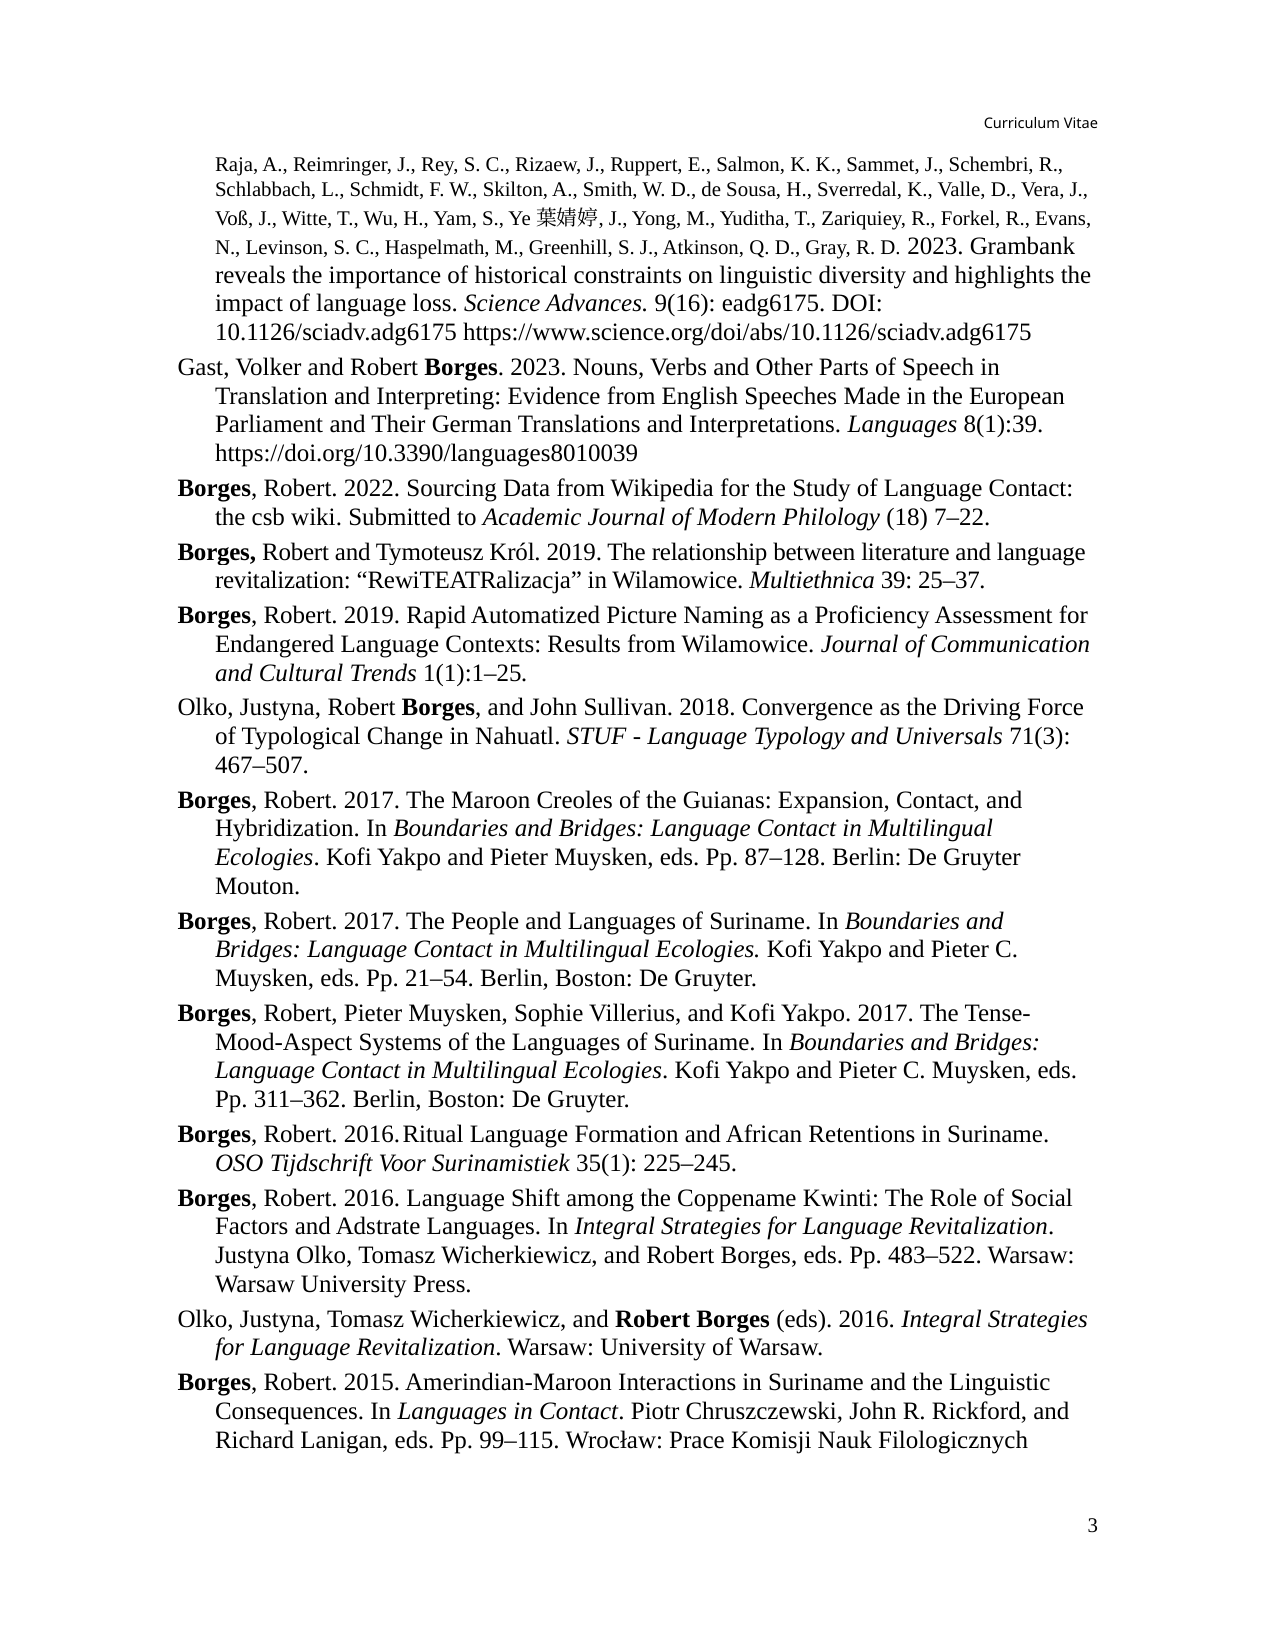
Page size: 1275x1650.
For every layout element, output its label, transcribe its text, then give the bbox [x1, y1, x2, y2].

text Olko, Justyna, Tomasz Wicherkiewicz, and Robert Borges (eds). 2016. Integral Strategies for Language Revitalization. Warsaw: University of Warsaw. [177, 1304, 1098, 1361]
text Borges, Robert. 2022. Sourcing Data from Wikipedia for the Study of Language Contact: the csb wiki. Submitted to Academic Journal of Modern Philology (18) 7–22. [177, 473, 1098, 531]
text Borges, Robert. 2015. Amerindian-Maroon Interactions in Suriname and the Linguistic Consequences. In Languages in Contact. Piotr Chruszczewski, John R. Rickford, and Richard Lanigan, eds. Pp. 99–115. Wrocław: Prace Komisji Nauk Filologicznych [177, 1367, 1098, 1453]
text Borges, Robert. 2017. The People and Languages of Suriname. In Boundaries and Bridges: Language Contact in Multilingual Ecologies. Kofi Yakpo and Pieter C. Muysken, eds. Pp. 21–54. Berlin, Boston: De Gruyter. [177, 906, 1098, 992]
text Borges, Robert. 2017. The Maroon Creoles of the Guianas: Expansion, Contact, and Hybridization. In Boundaries and Bridges: Language Contact in Multilingual Ecologies. Kofi Yakpo and Pieter Muysken, eds. Pp. 87–128. Berlin: De Gruyter Mouton. [177, 785, 1098, 900]
text Gast, Volker and Robert Borges. 2023. Nouns, Verbs and Other Parts of Speech in Translation and Interpreting: Evidence from English Speeches Made in the European Parliament and Their German Translations and Interpretations. Languages 8(1):39. https://doi.org/10.3390/languages8010039 [177, 352, 1098, 467]
text Raja, A., Reimringer, J., Rey, S. C., Rizaew, J., Ruppert, E., Salmon, K. K., Sammet, J., Schembri, R., Schlabbach, L., Schmidt, F. W., Skilton, A., Smith, W. D., de Sousa, H., Sverredal, K., Valle, D., Vera, J., Voß, J., Witte, T., Wu, H., Yam, S., Ye 葉婧婷, J., Yong, M., Yuditha, T., Zariquiey, R., Forkel, R., Evans, N., Levinson, S. C., Haspelmath, M., Greenhill, S. J., Atkinson, Q. D., Gray, R. D. 2023. Grambank reveals the importance of historical constraints on linguistic diversity and highlights the impact of language loss. Science Advances. 9(16): eadg6175. DOI: 10.1126/sciadv.adg6175 https://www.science.org/doi/abs/10.1126/sciadv.adg6175 [177, 151, 1098, 346]
text Borges, Robert. 2016. Ritual Language Formation and African Retentions in Suriname. OSO Tijdschrift Voor Surinamistiek 35(1): 225–245. [177, 1119, 1098, 1177]
text Borges, Robert and Tymoteusz Król. 2019. The relationship between literature and language revitalization: “RewiTEATRalizacja” in Wilamowice. Multiethnica 39: 25–37. [177, 537, 1098, 594]
text Borges, Robert. 2016. Language Shift among the Coppename Kwinti: The Role of Social Factors and Adstrate Languages. In Integral Strategies for Language Revitalization. Justyna Olko, Tomasz Wicherkiewicz, and Robert Borges, eds. Pp. 483–522. Warsaw: Warsaw University Press. [177, 1183, 1098, 1298]
text Olko, Justyna, Robert Borges, and John Sullivan. 2018. Convergence as the Driving Force of Typological Change in Nahuatl. STUF - Language Typology and Universals 71(3): 467–507. [177, 692, 1098, 779]
text Borges, Robert, Pieter Muysken, Sophie Villerius, and Kofi Yakpo. 2017. The Tense-Mood-Aspect Systems of the Languages of Suriname. In Boundaries and Bridges: Language Contact in Multilingual Ecologies. Kofi Yakpo and Pieter C. Muysken, eds. Pp. 311–362. Berlin, Boston: De Gruyter. [177, 998, 1098, 1113]
text Borges, Robert. 2019. Rapid Automatized Picture Naming as a Proficiency Assessment for Endangered Language Contexts: Results from Wilamowice. Journal of Communication and Cultural Trends 1(1):1–25. [177, 600, 1098, 686]
